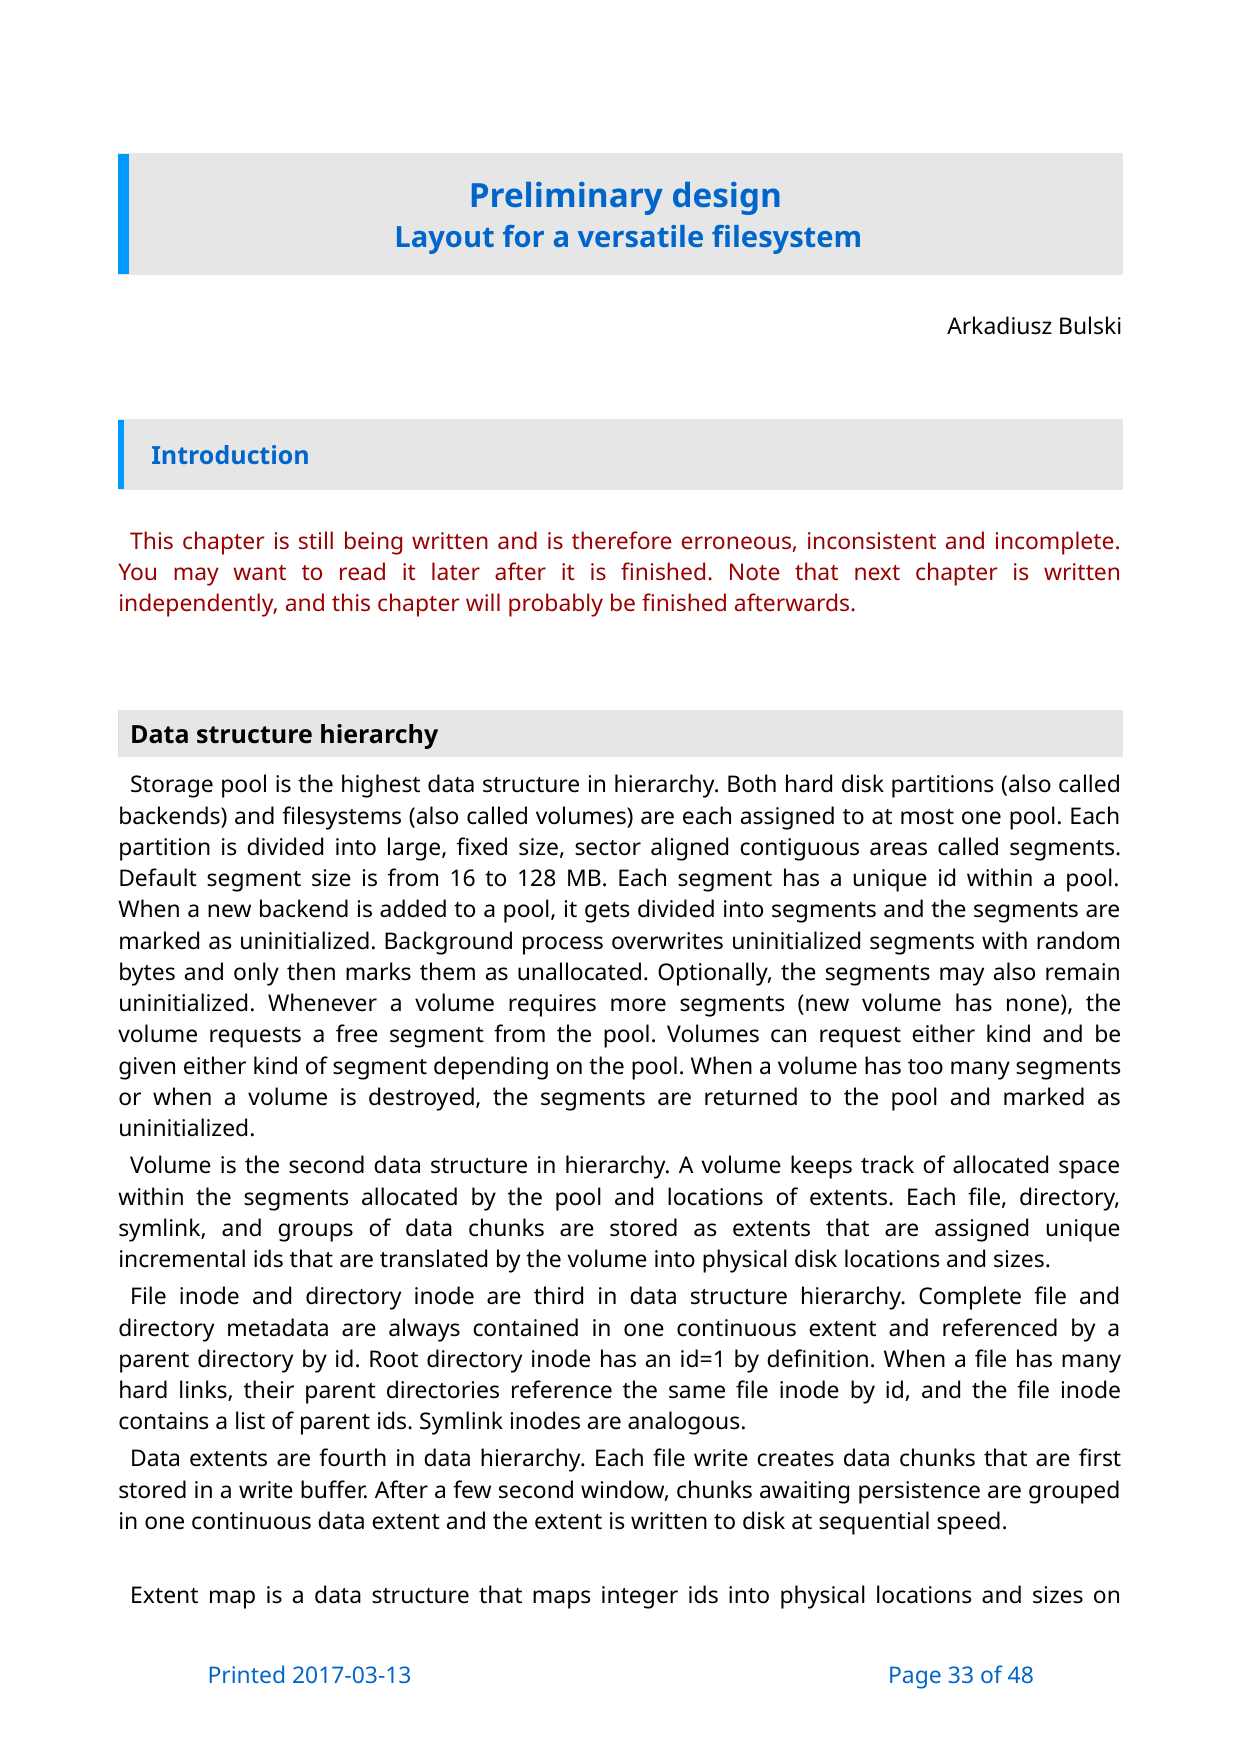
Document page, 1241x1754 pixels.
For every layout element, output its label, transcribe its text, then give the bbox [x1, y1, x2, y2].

text File inode and directory inode are third in data structure hierarchy. Complete file and directory metadata are always contained in one continuous extent and referenced by a parent directory by id. Root directory inode has an id=1 by definition. When a file has many hard links, their parent directories reference the same file inode by id, and the file inode contains a list of parent ids. Symlink inodes are analogous. [118, 1280, 1122, 1436]
text Extent map is a data structure that maps integer ids into physical locations and sizes on [118, 1579, 1122, 1611]
text Volume is the second data structure in hierarchy. A volume keeps track of allocated space within the segments allocated by the pool and locations of extents. Each file, directory, symlink, and groups of data chunks are stored as extents that are assigned unique incremental ids that are translated by the volume into physical disk locations and sizes. [118, 1149, 1122, 1274]
subtitle Data structure hierarchy [119, 711, 1122, 756]
subtitle Preliminary design Layout for a versatile filesystem [129, 155, 1122, 274]
text Data extents are fourth in data hierarchy. Each file write creates data chunks that are first stored in a write buffer. After a few second window, chunks awaiting persistence are grouped in one continuous data extent and the extent is written to disk at sequential speed. [118, 1442, 1122, 1536]
text Storage pool is the highest data structure in hierarchy. Both hard disk partitions (also called backends) and filesystems (also called volumes) are each assigned to at most one pool. Each partition is divided into large, fixed size, sector aligned contiguous areas called segments. Default segment size is from 16 to 128 MB. Each segment has a unique id within a pool. When a new backend is added to a pool, it gets divided into segments and the segments are marked as uninitialized. Background process overwrites uninitialized segments with random bytes and only then marks them as unallocated. Optionally, the segments may also remain uninitialized. Whenever a volume requires more segments (new volume has none), the volume requests a free segment from the pool. Volumes can request either kind and be given either kind of segment depending on the pool. When a volume has too many segments or when a volume is destroyed, the segments are returned to the pool and marked as uninitialized. [118, 768, 1122, 1143]
subtitle Introduction [124, 421, 1122, 489]
text This chapter is still being written and is therefore erroneous, inconsistent and incomplete. You may want to read it later after it is finished. Note that next chapter is written independently, and this chapter will probably be finished afterwards. [118, 524, 1122, 618]
text Arkadiusz Bulski [118, 310, 1122, 341]
